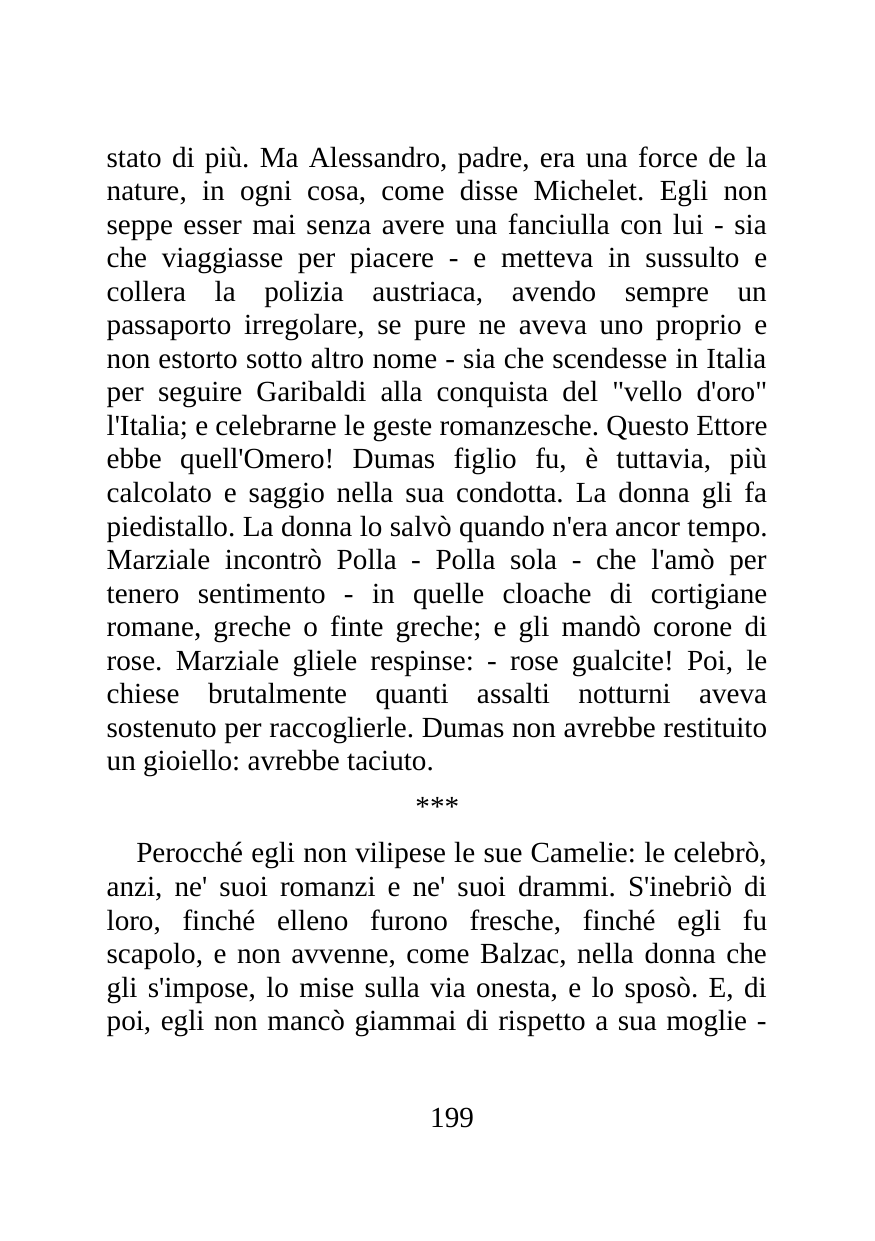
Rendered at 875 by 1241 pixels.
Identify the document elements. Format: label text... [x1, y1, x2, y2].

text *** [106, 789, 768, 823]
text stato di più. Ma Alessandro, padre, era una force de la nature, in ogni cosa, come disse Michelet. Egli non seppe esser mai senza avere una fanciulla con lui - sia che viaggiasse per piacere - e metteva in sussulto e collera la polizia austriaca, avendo sempre un passaporto irregolare, se pure ne aveva uno proprio e non estorto sotto altro nome - sia che scendesse in Italia per seguire Garibaldi alla conquista del "vello d'oro" l'Italia; e celebrarne le geste romanzesche. Questo Ettore ebbe quell'Omero! Dumas figlio fu, è tuttavia, più calcolato e saggio nella sua condotta. La donna gli fa piedistallo. La donna lo salvò quando n'era ancor tempo. Marziale incontrò Polla - Polla sola - che l'amò per tenero sentimento - in quelle cloache di cortigiane romane, greche o finte greche; e gli mandò corone di rose. Marziale gliele respinse: - rose gualcite! Poi, le chiese brutalmente quanti assalti notturni aveva sostenuto per raccoglierle. Dumas non avrebbe restituito un gioiello: avrebbe taciuto. [106, 140, 768, 777]
text Perocché egli non vilipese le sue Camelie: le celebrò, anzi, ne' suoi romanzi e ne' suoi drammi. S'inebriò di loro, finché elleno furono fresche, finché egli fu scapolo, e non avvenne, come Balzac, nella donna che gli s'impose, lo mise sulla via onesta, e lo sposò. E, di poi, egli non mancò giammai di rispetto a sua moglie [106, 836, 768, 1037]
